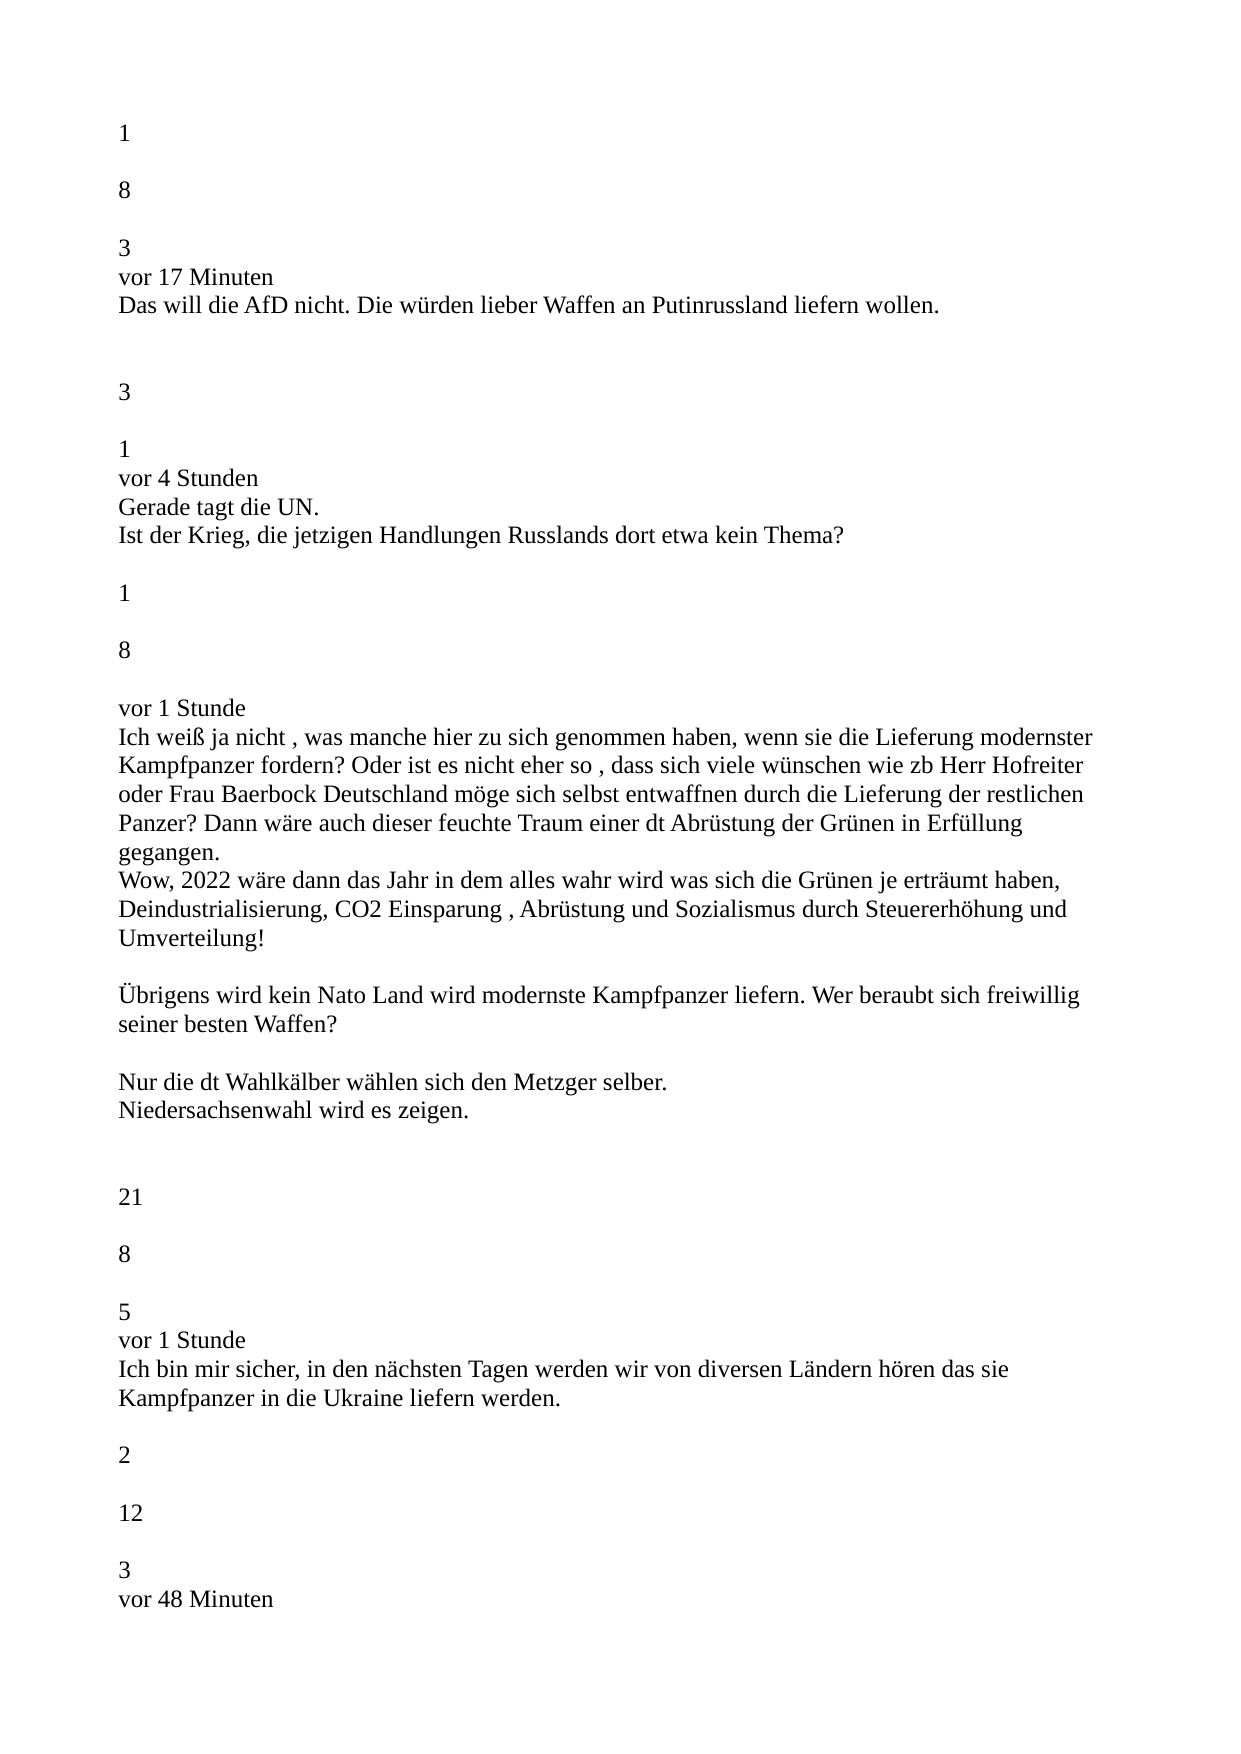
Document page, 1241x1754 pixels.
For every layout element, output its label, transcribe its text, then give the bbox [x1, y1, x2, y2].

text Gerade tagt die UN. [118, 492, 1122, 521]
text 8 [118, 1239, 1122, 1268]
text 3 [118, 377, 1122, 406]
text Das will die AfD nicht. Die würden lieber Waffen an Putinrussland liefern wollen. [118, 291, 1122, 319]
text vor 17 Minuten [118, 262, 1122, 291]
text vor 4 Stunden [118, 463, 1122, 492]
text Wow, 2022 wäre dann das Jahr in dem alles wahr wird was sich die Grünen je erträumt haben, Deindustrialisierung, CO2 Einsparung , Abrüstung und Sozialismus durch Steuererhöhung und Umverteilung! [118, 866, 1122, 952]
text 1 [118, 118, 1122, 147]
text Ich bin mir sicher, in den nächsten Tagen werden wir von diversen Ländern hören das sie Kampfpanzer in die Ukraine liefern werden. [118, 1354, 1122, 1412]
text 8 [118, 176, 1122, 204]
text 3 [118, 1556, 1122, 1584]
text 21 [118, 1182, 1122, 1211]
text Ich weiß ja nicht , was manche hier zu sich genommen haben, wenn sie die Lieferung modernster Kampfpanzer fordern? Oder ist es nicht eher so , dass sich viele wünschen wie zb Herr Hofreiter oder Frau Baerbock Deutschland möge sich selbst entwaffnen durch die Lieferung der restlichen Panzer? Dann wäre auch dieser feuchte Traum einer dt Abrüstung der Grünen in Erfüllung gegangen. [118, 722, 1122, 866]
text vor 1 Stunde [118, 1326, 1122, 1354]
text Nur die dt Wahlkälber wählen sich den Metzger selber. [118, 1067, 1122, 1096]
text Übrigens wird kein Nato Land wird modernste Kampfpanzer liefern. Wer beraubt sich freiwillig seiner besten Waffen? [118, 981, 1122, 1038]
text 1 [118, 578, 1122, 607]
text 5 [118, 1297, 1122, 1326]
text 3 [118, 233, 1122, 262]
text 12 [118, 1498, 1122, 1527]
text Niedersachsenwahl wird es zeigen. [118, 1096, 1122, 1124]
text vor 1 Stunde [118, 693, 1122, 722]
text 1 [118, 434, 1122, 463]
text vor 48 Minuten [118, 1584, 1122, 1613]
text Ist der Krieg, die jetzigen Handlungen Russlands dort etwa kein Thema? [118, 521, 1122, 549]
text 2 [118, 1441, 1122, 1469]
text 8 [118, 636, 1122, 664]
